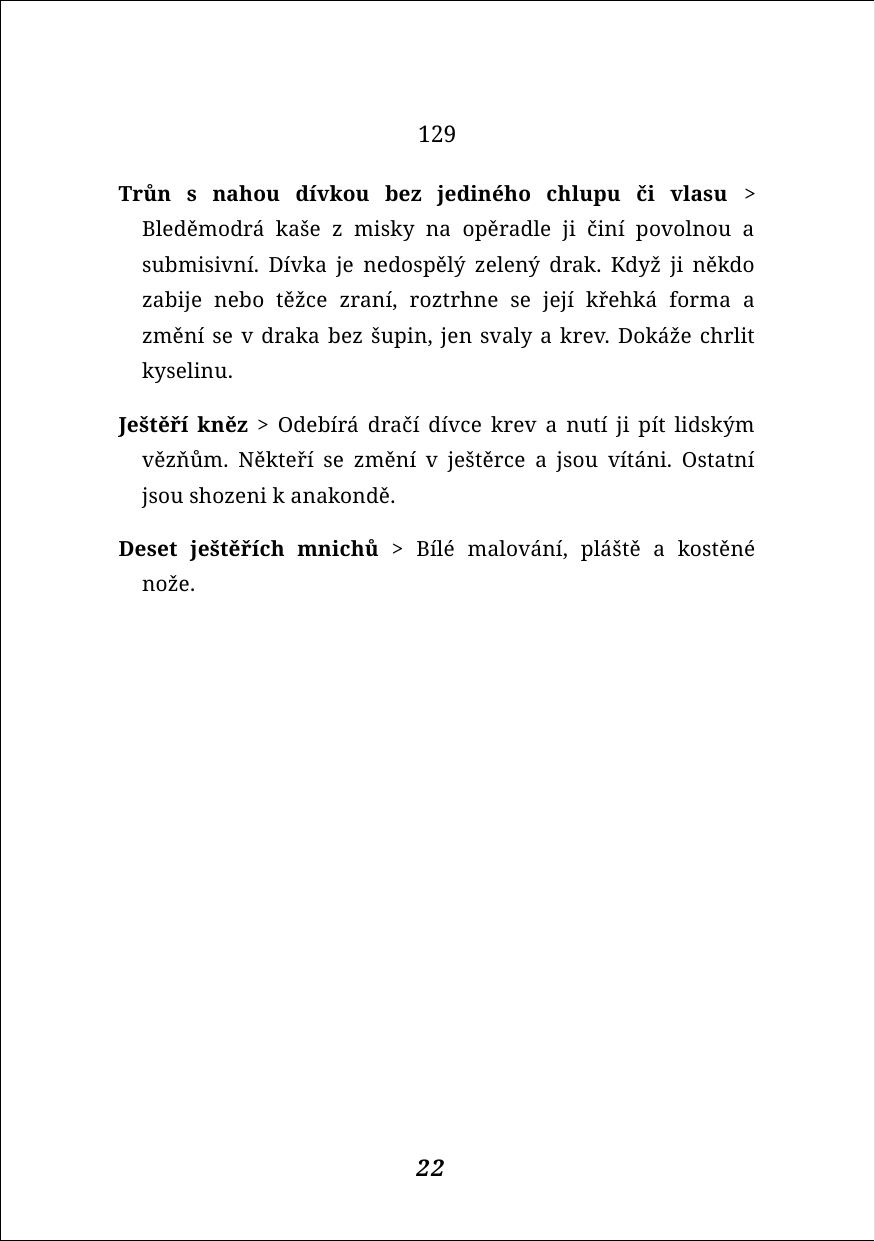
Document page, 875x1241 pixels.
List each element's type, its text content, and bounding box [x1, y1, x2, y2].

text Ještěří kněz > Odebírá dračí dívce krev a nutí ji pít lidským vězňům. Někteří se změní v ještěrce a jsou vítáni. Ostatní jsou shozeni k anakondě. [118, 410, 756, 509]
text Trůn s nahou dívkou bez jediného chlupu či vlasu > Bleděmodrá kaše z misky na opěradle ji činí povolnou a submisivní. Dívka je nedospělý zelený drak. Když ji někdo zabije nebo těžce zraní, roztrhne se její křehká forma a změní se v draka bez šupin, jen svaly a krev. Dokáže chrlit kyselinu. [118, 179, 756, 385]
text Deset ještěřích mnichů > Bílé malování, pláště a kostěné nože. [118, 534, 756, 598]
